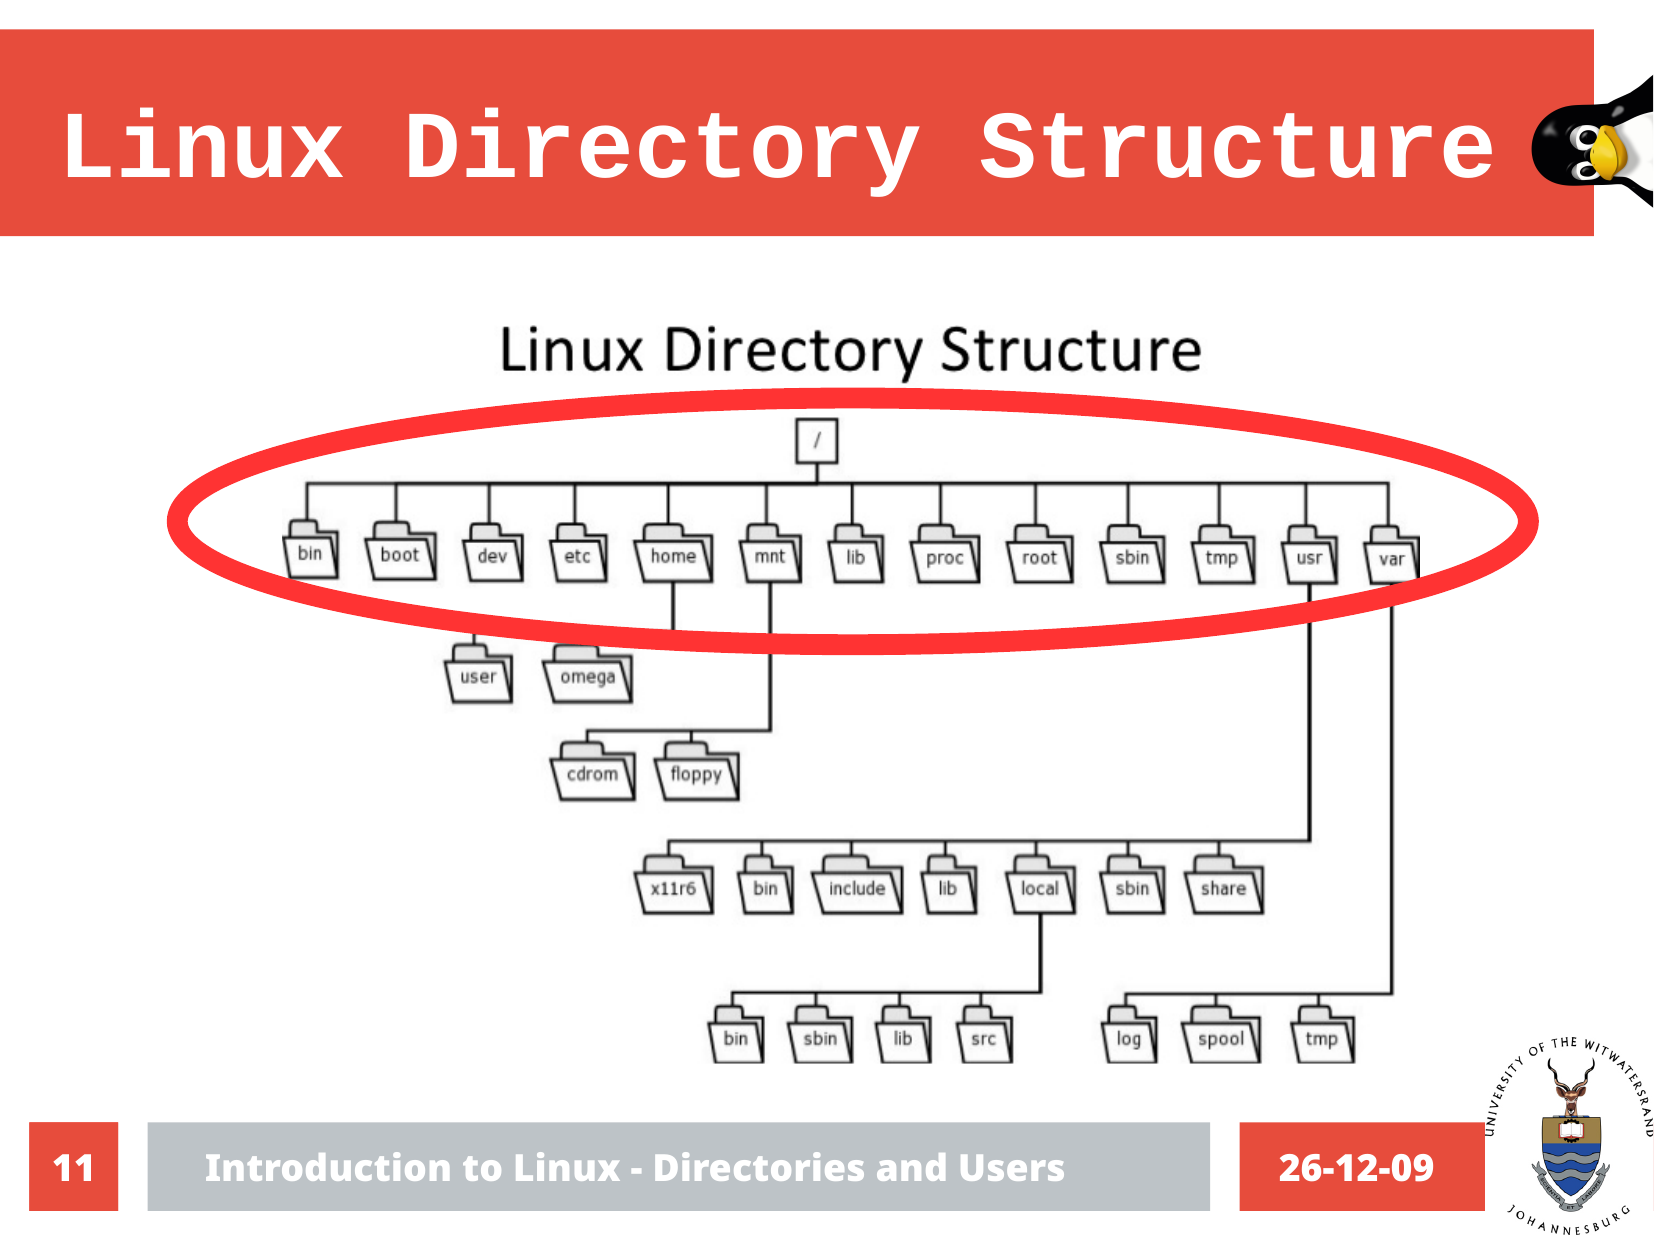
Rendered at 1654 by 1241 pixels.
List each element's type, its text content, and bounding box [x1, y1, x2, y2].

title Linux Directory Structure [58, 59, 1594, 207]
picture [1514, 23, 1654, 276]
picture [1485, 1037, 1654, 1235]
picture [282, 599, 1420, 1092]
picture [282, 409, 1420, 634]
picture [282, 238, 1420, 444]
